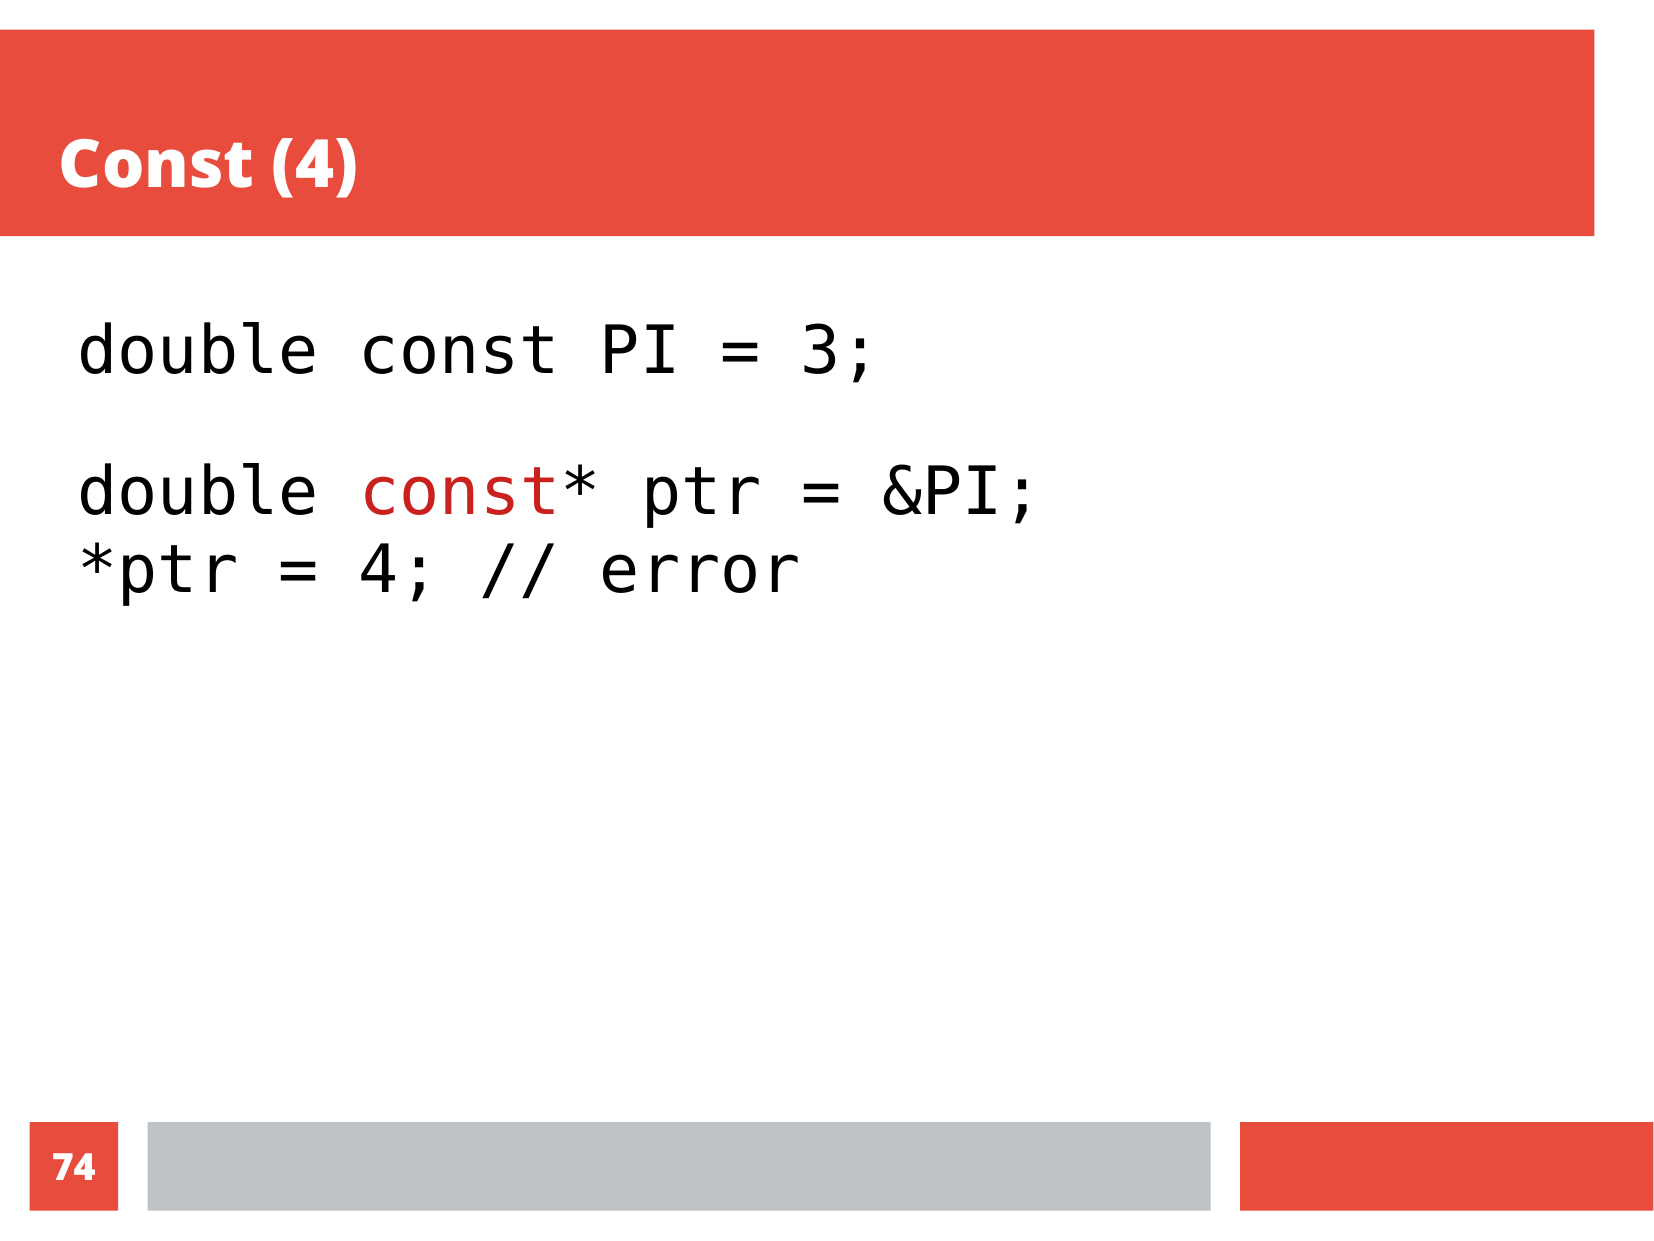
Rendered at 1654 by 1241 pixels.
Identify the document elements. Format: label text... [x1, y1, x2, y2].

text_box double const PI = 3; double const* ptr = &PI; *ptr = 4; // error [63, 304, 1465, 940]
title Const (4) [59, 59, 1595, 207]
